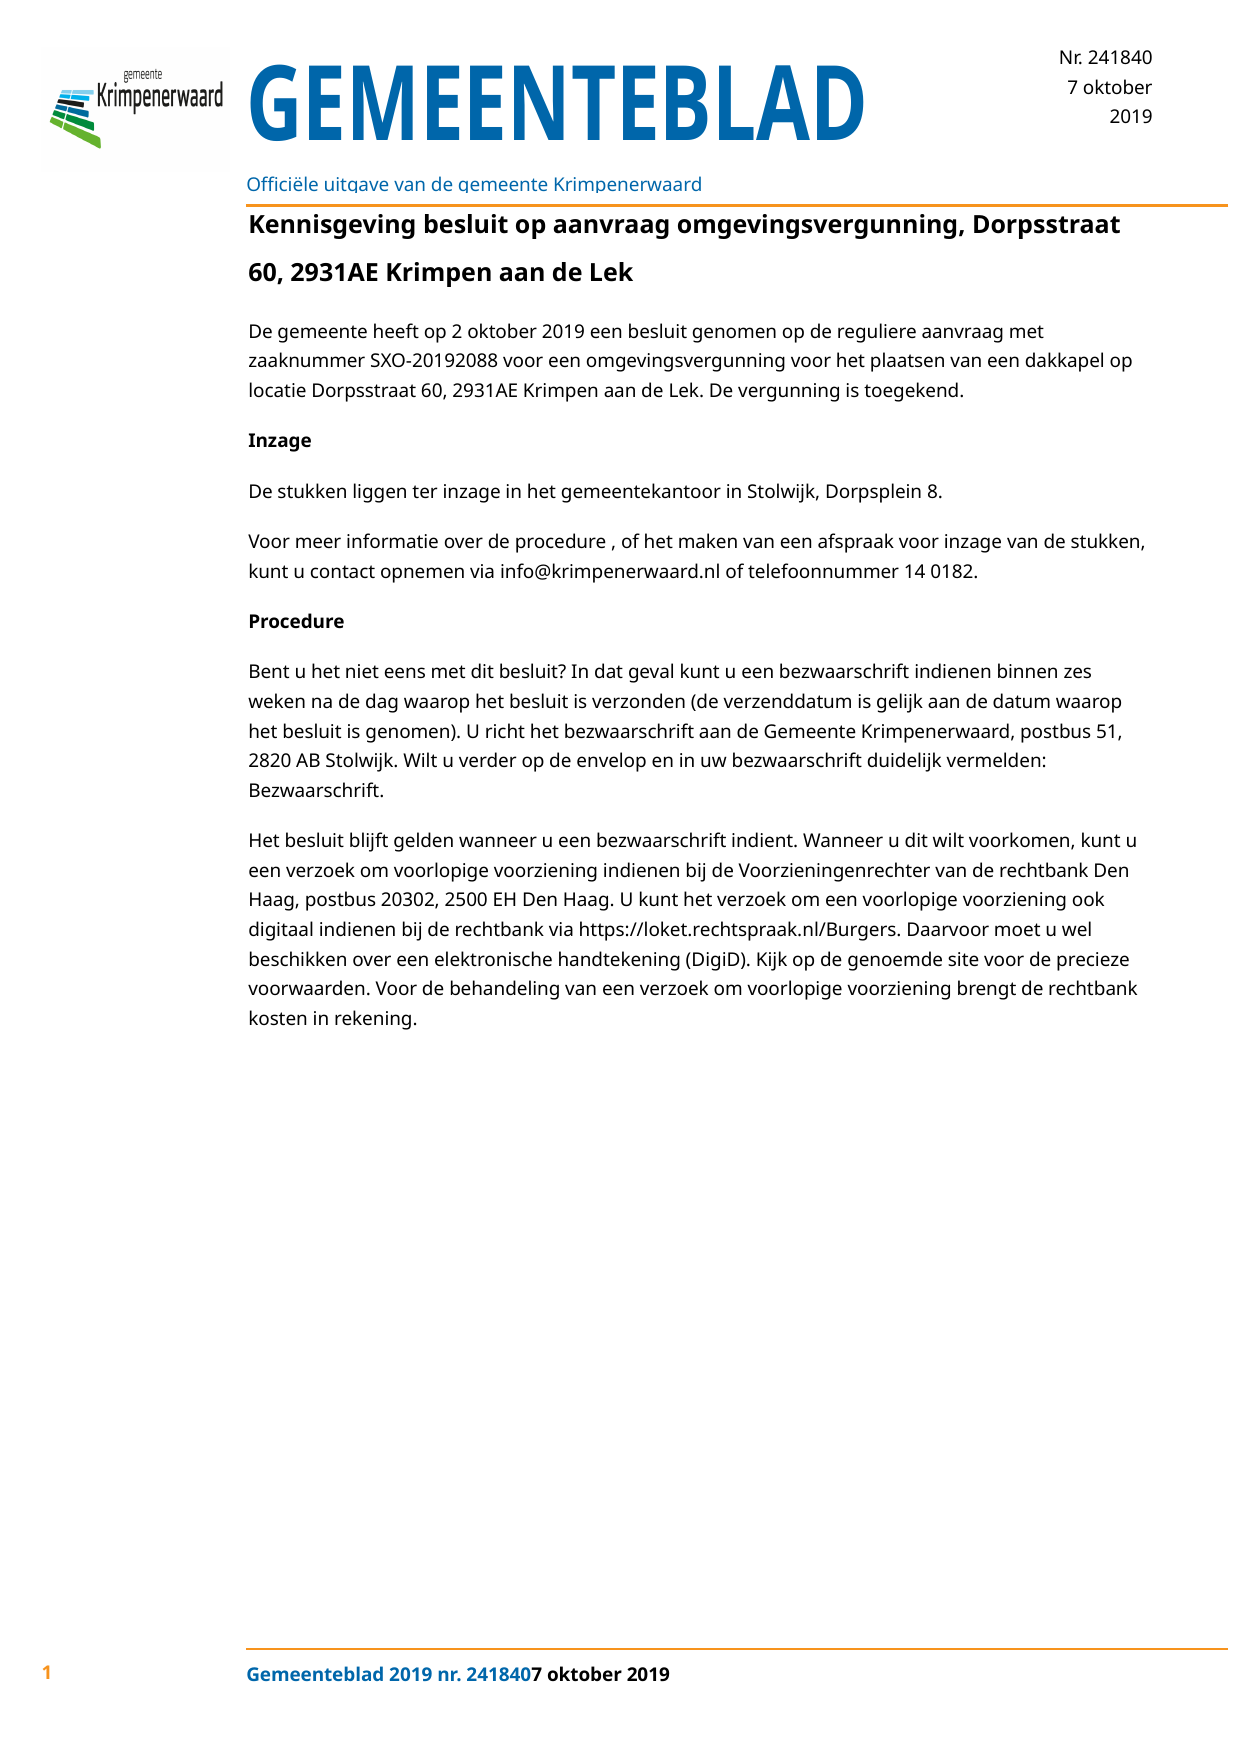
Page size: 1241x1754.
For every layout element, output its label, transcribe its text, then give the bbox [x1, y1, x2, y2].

text De gemeente heeft op 2 oktober 2019 een besluit genomen op de reguliere aanvraag met zaaknummer SXO-20192088 voor een omgevingsvergunning voor het plaatsen van een dakkapel op locatie Dorpsstraat 60, 2931AE Krimpen aan de Lek. De vergunning is toegekend. [248, 318, 1152, 403]
text De stukken liggen ter inzage in het gemeentekantoor in Stolwijk, Dorpsplein 8. [248, 478, 1152, 504]
text Het besluit blijft gelden wanneer u een bezwaarschrift indient. Wanneer u dit wilt voorkomen, kunt u een verzoek om voorlopige voorziening indienen bij de Voorzieningenrechter van de rechtbank Den Haag, postbus 20302, 2500 EH Den Haag. U kunt het verzoek om een voorlopige voorziening ook digitaal indienen bij de rechtbank via https://loket.rechtspraak.nl/Burgers. Daarvoor moet u wel beschikken over een elektronische handtekening (DigiD). Kijk op de genoemde site voor de precieze voorwaarden. Voor de behandeling van een verzoek om voorlopige voorziening brengt de rechtbank kosten in rekening. [248, 827, 1152, 1031]
text Kennisgeving besluit op aanvraag omgevingsvergunning, Dorpsstraat 60, 2931AE Krimpen aan de Lek [248, 207, 1152, 288]
text Procedure [248, 608, 1152, 634]
text Voor meer informatie over de procedure , of het maken van een afspraak voor inzage van de stukken, kunt u contact opnemen via info@krimpenerwaard.nl of telefoonnummer 14 0182. [248, 528, 1152, 584]
text Bent u het niet eens met dit besluit? In dat geval kunt u een bezwaarschrift indienen binnen zes weken na de dag waarop het besluit is verzonden (de verzenddatum is gelijk aan de datum waarop het besluit is genomen). U richt het bezwaarschrift aan de Gemeente Krimpenerwaard, postbus 51, 2820 AB Stolwijk. Wilt u verder op de envelop en in uw bezwaarschrift duidelijk vermelden: Bezwaarschrift. [248, 659, 1152, 803]
picture [41, 47, 231, 172]
text Inzage [248, 427, 1152, 453]
